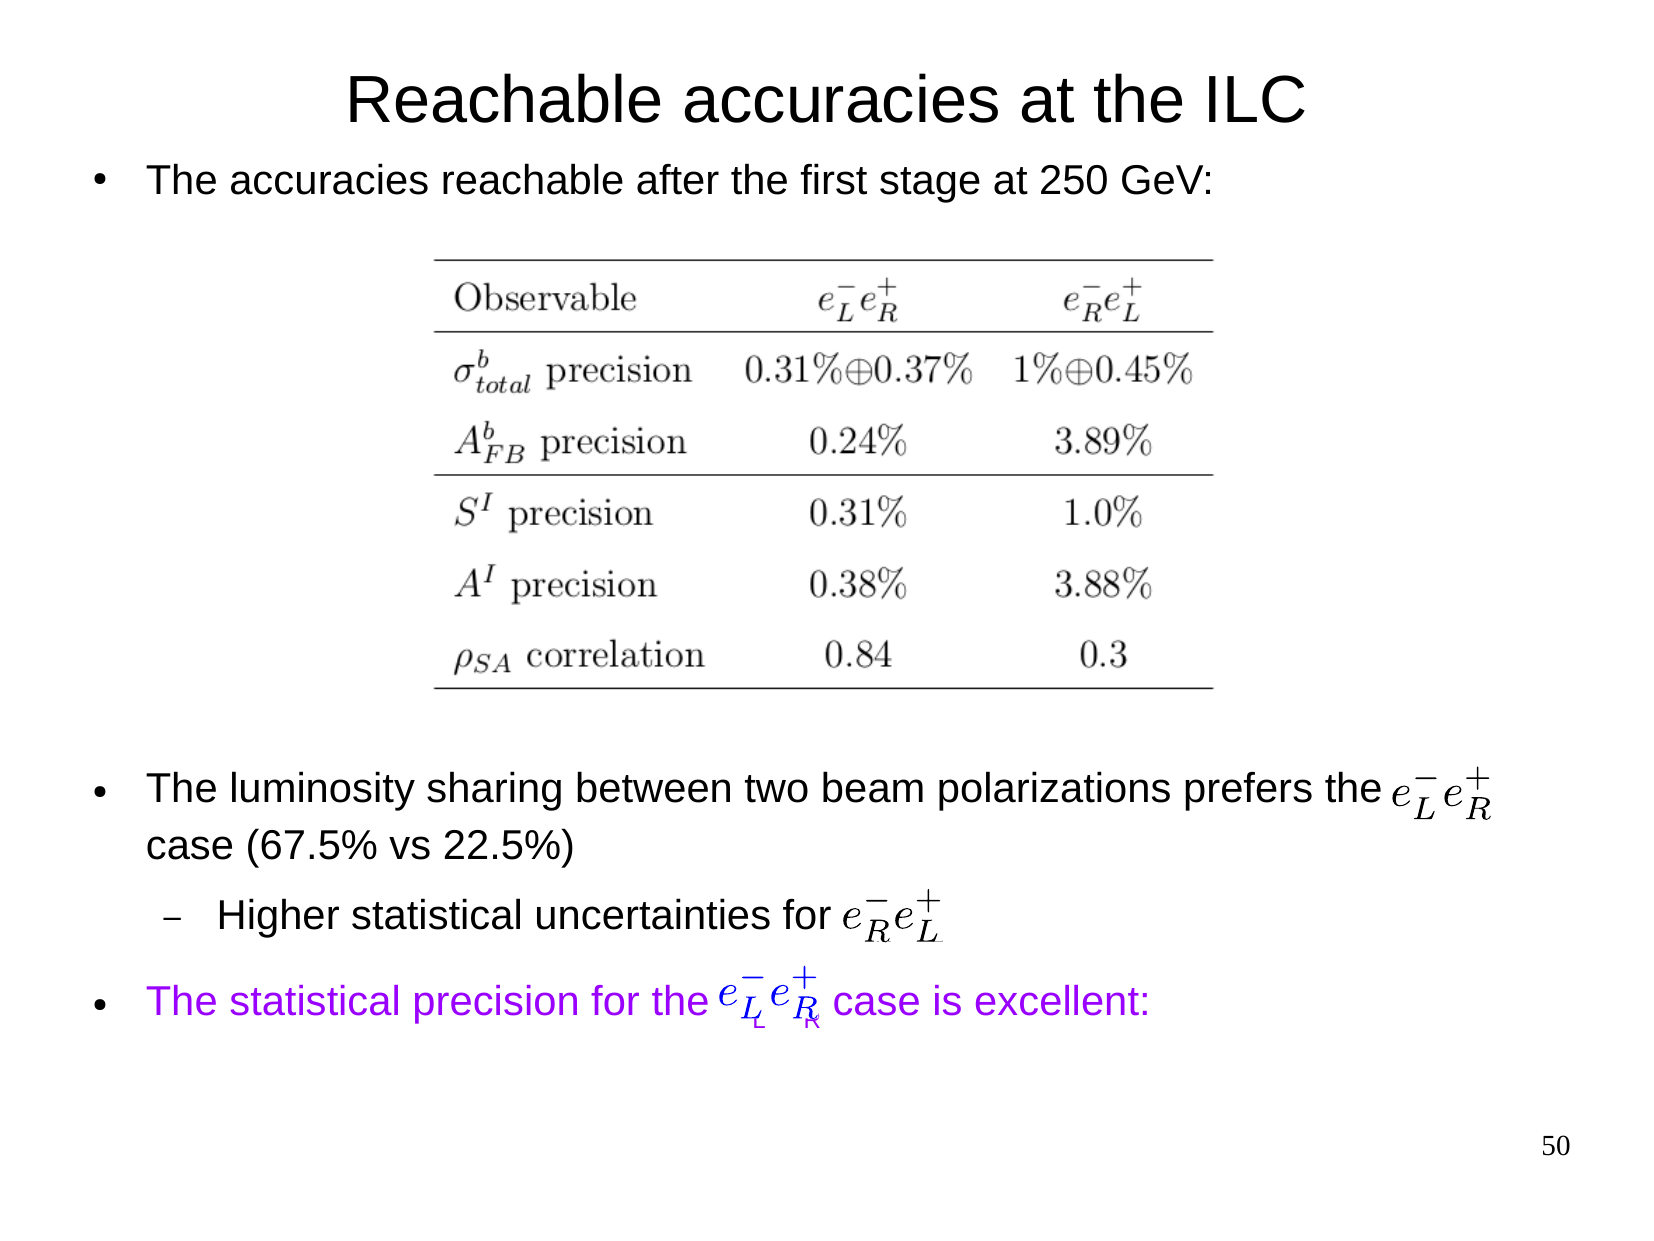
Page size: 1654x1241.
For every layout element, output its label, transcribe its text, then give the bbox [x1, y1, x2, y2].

text_box [717, 965, 819, 1020]
list The accuracies reachable after the first stage at 250 GeV: The luminosity sharing between two beam polarizations prefers the eLpR case (67.5% vs 22.5%) Higher statistical uncertainties for e-Re+L The statistical precision for the e-Le+R case is excellent: [75, 156, 1568, 1185]
text_box [1390, 766, 1492, 820]
text_box [841, 888, 943, 943]
title Reachable accuracies at the ILC [82, 49, 1571, 151]
picture [379, 219, 1280, 744]
